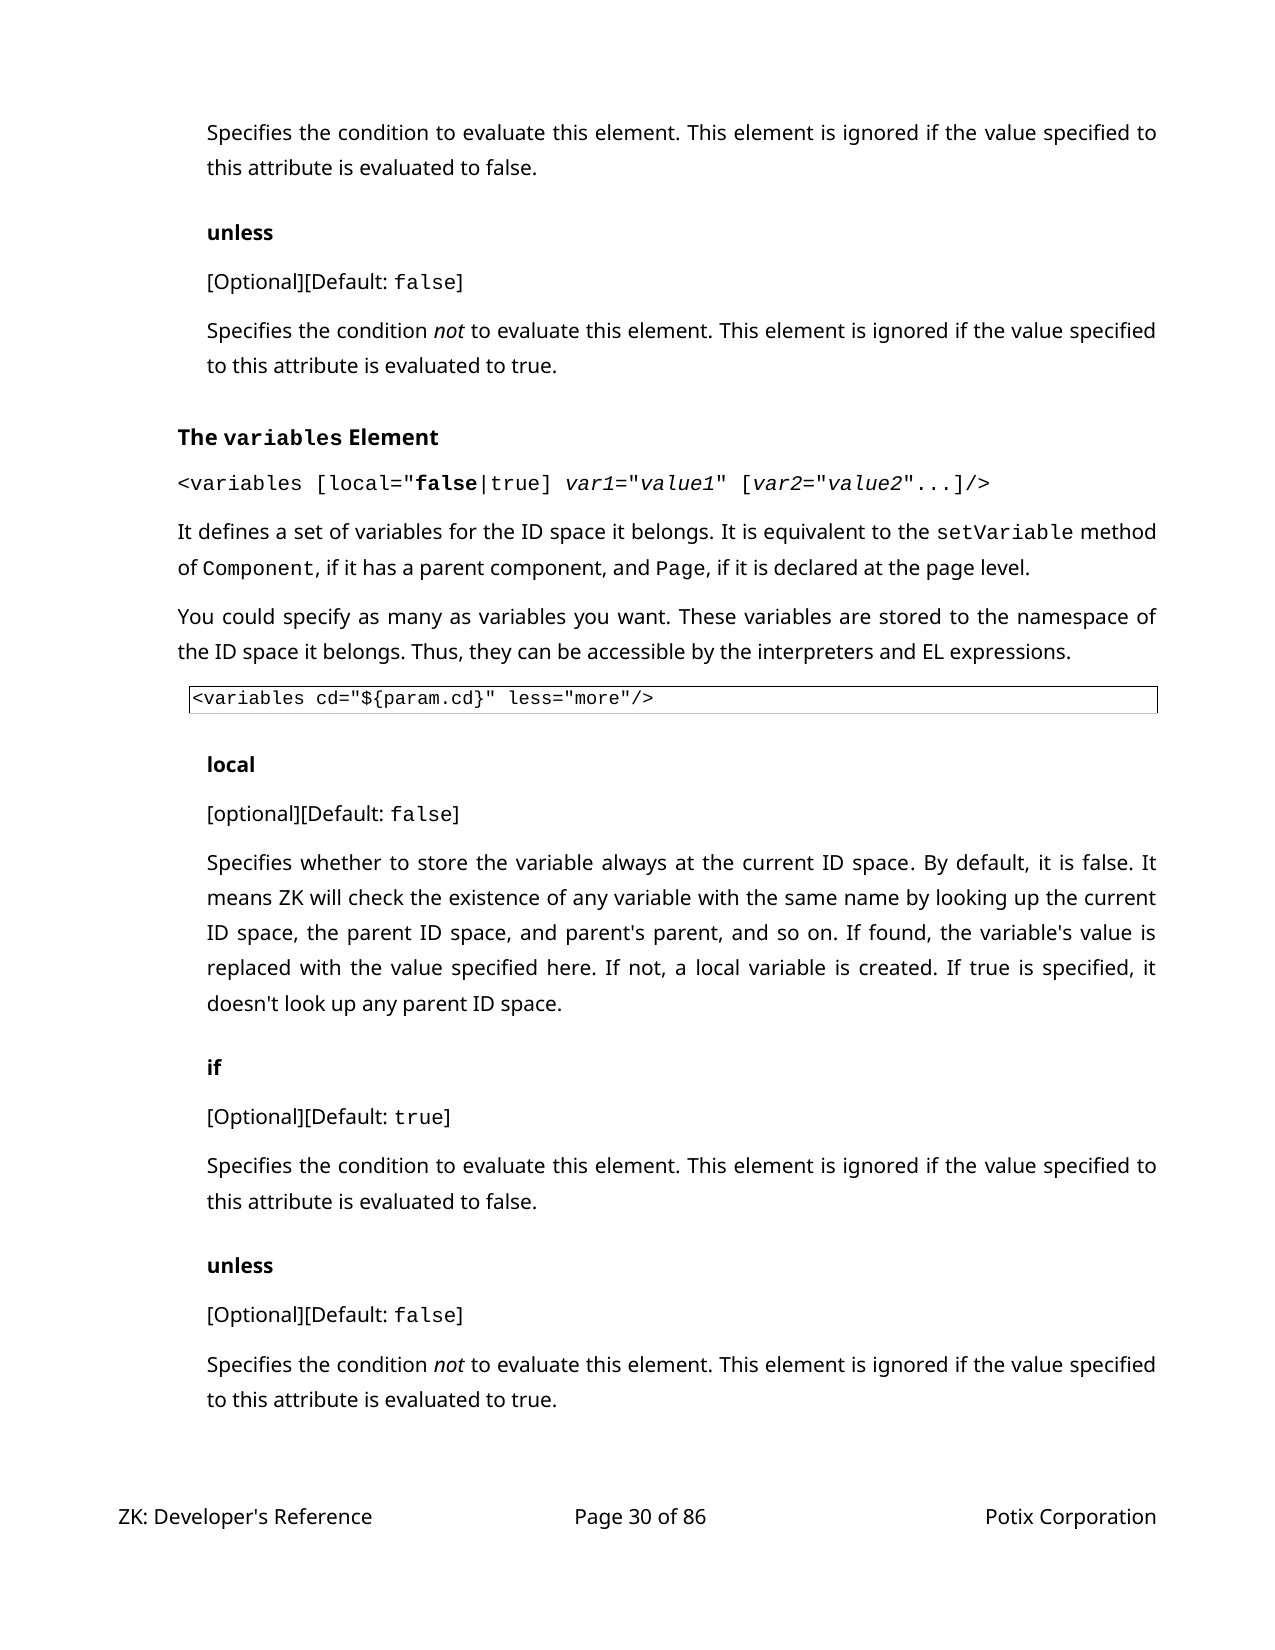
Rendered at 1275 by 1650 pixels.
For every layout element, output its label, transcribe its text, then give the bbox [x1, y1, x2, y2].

text <variables [local="false|true] var1="value1" [var2="value2"...]/> [177, 473, 1157, 496]
text [optional][Default: false] [207, 799, 1157, 827]
text Specifies whether to store the variable always at the current ID space. By default, it is false. It means ZK will check the existence of any variable with the same name by looking up the current ID space, the parent ID space, and parent's parent, and so on. If found, the variable's value is replaced with the value specified here. If not, a local variable is created. If true is specified, it doesn't look up any parent ID space. [207, 848, 1157, 1017]
subtitle The variables Element [177, 422, 1157, 452]
text [Optional][Default: true] [207, 1102, 1157, 1131]
subtitle unless [207, 218, 1157, 246]
text <variables cd="${param.cd}" less="more"/> [190, 687, 1157, 713]
text Specifies the condition to evaluate this element. This element is ignored if the value specified to this attribute is evaluated to false. [207, 1152, 1157, 1215]
text It defines a set of variables for the ID space it belongs. It is equivalent to the setVariable method of Component, if it has a parent component, and Page, if it is declared at the page level. [177, 517, 1157, 581]
text You could specify as many as variables you want. These variables are stored to the namespace of the ID space it belongs. Thus, they can be accessible by the interpreters and EL expressions. [177, 602, 1157, 665]
text Specifies the condition not to evaluate this element. This element is ignored if the value specified to this attribute is evaluated to true. [207, 1350, 1157, 1413]
subtitle local [207, 750, 1157, 778]
text Specifies the condition not to evaluate this element. This element is ignored if the value specified to this attribute is evaluated to true. [207, 316, 1157, 380]
subtitle unless [207, 1252, 1157, 1280]
text Specifies the condition to evaluate this element. This element is ignored if the value specified to this attribute is evaluated to false. [207, 118, 1157, 182]
subtitle if [207, 1053, 1157, 1082]
text [Optional][Default: false] [207, 267, 1157, 296]
text [Optional][Default: false] [207, 1301, 1157, 1329]
